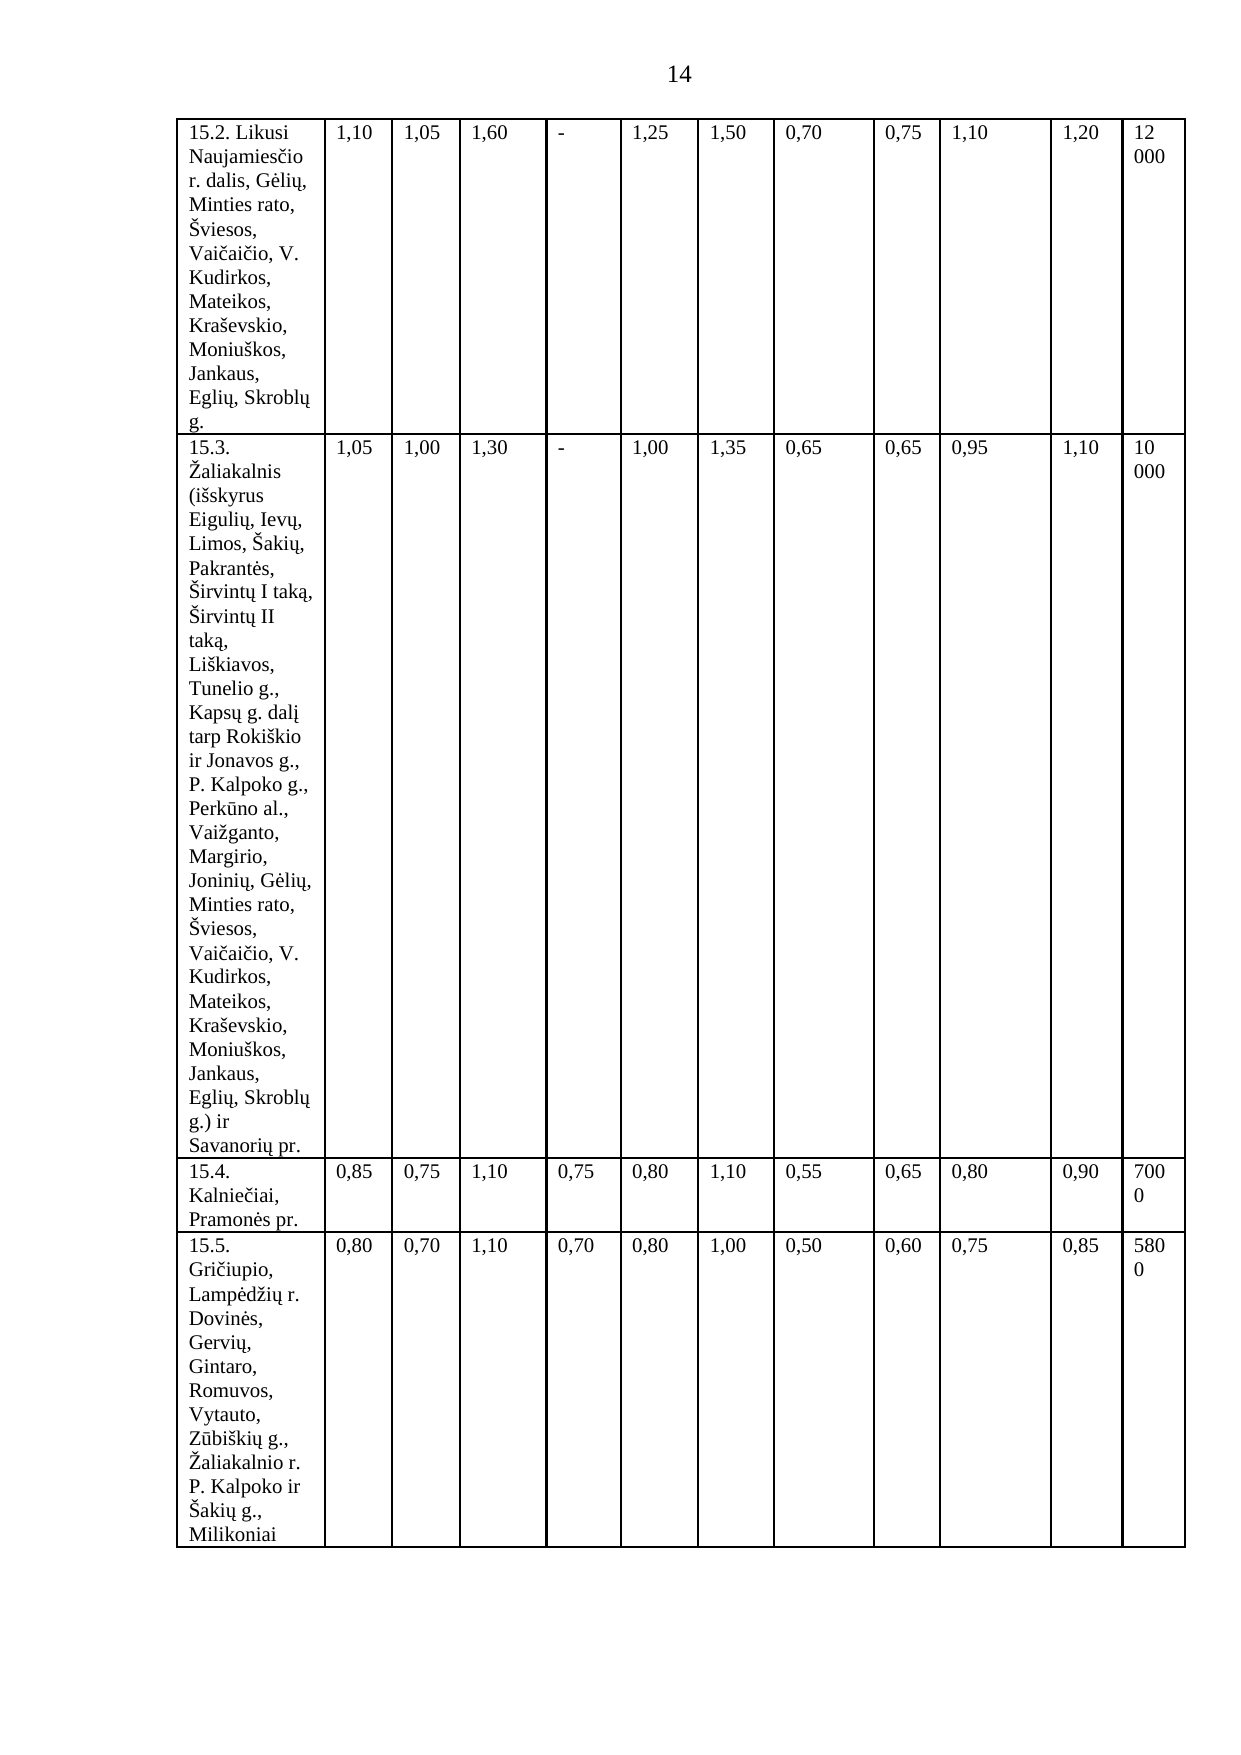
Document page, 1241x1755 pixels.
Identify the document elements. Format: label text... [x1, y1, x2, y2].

table_cell 15.3. Žaliakalnis (išskyrus Eigulių, Ievų, Limos, Šakių, Pakrantės, Širvintų I taką, Širvintų II taką, Liškiavos, Tunelio g., Kapsų g. dalį tarp Rokiškio ir Jonavos g., P. Kalpoko g., Perkūno al., Vaižganto, Margirio, Joninių, Gėlių, Minties rato, Šviesos, Vaičaičio, V. Kudirkos, Mateikos, Kraševskio, Moniuškos, Jankaus, Eglių, Skroblų g.) ir Savanorių pr. [178, 435, 324, 1157]
table_cell 1,10 [461, 1159, 545, 1231]
table_cell 1,00 [393, 435, 459, 1157]
table_cell 1,05 [393, 120, 459, 433]
table_cell - [548, 435, 620, 1157]
table_cell 0,65 [875, 435, 939, 1157]
table_cell 15.4. Kalniečiai, Pramonės pr. [178, 1159, 324, 1231]
table_cell 0,70 [548, 1233, 620, 1546]
table_cell 0,80 [622, 1233, 697, 1546]
table_cell 0,80 [326, 1233, 391, 1546]
table_cell 0,95 [941, 435, 1050, 1157]
table_cell 1,05 [326, 435, 391, 1157]
table_cell 0,85 [1052, 1233, 1121, 1546]
table_cell 1,10 [699, 1159, 773, 1231]
table_cell 15.2. Likusi Naujamiesčio r. dalis, Gėlių, Minties rato, Šviesos, Vaičaičio, V. Kudirkos, Mateikos, Kraševskio, Moniuškos, Jankaus, Eglių, Skroblų g. [178, 120, 324, 433]
table_cell 0,70 [393, 1233, 459, 1546]
table_cell 0,85 [326, 1159, 391, 1231]
table_cell 0,80 [622, 1159, 697, 1231]
table_cell 10 000 [1124, 435, 1184, 1157]
table_cell 0,75 [548, 1159, 620, 1231]
table_cell 0,75 [875, 120, 939, 433]
table_cell 1,10 [326, 120, 391, 433]
table_cell 0,55 [775, 1159, 873, 1231]
table_cell 1,25 [622, 120, 697, 433]
table_cell 0,60 [875, 1233, 939, 1546]
table_cell 0,65 [775, 435, 873, 1157]
table_cell 0,70 [775, 120, 873, 433]
table_cell 0,75 [941, 1233, 1050, 1546]
table_cell 1,00 [622, 435, 697, 1157]
table_cell 7000 [1124, 1159, 1184, 1231]
table_cell 1,10 [461, 1233, 545, 1546]
table_cell 5800 [1124, 1233, 1184, 1546]
table_cell 12 000 [1124, 120, 1184, 433]
table_cell 0,65 [875, 1159, 939, 1231]
table_cell 1,10 [941, 120, 1050, 433]
table_cell 1,30 [461, 435, 545, 1157]
table_cell 1,60 [461, 120, 545, 433]
table_cell 0,75 [393, 1159, 459, 1231]
table_cell 0,90 [1052, 1159, 1121, 1231]
table_cell 1,00 [699, 1233, 773, 1546]
table_cell 1,35 [699, 435, 773, 1157]
table_cell 0,50 [775, 1233, 873, 1546]
table_cell 1,50 [699, 120, 773, 433]
table_cell - [548, 120, 620, 433]
table_cell 1,20 [1052, 120, 1121, 433]
table_cell 0,80 [941, 1159, 1050, 1231]
table_cell 15.5. Gričiupio, Lampėdžių r. Dovinės, Gervių, Gintaro, Romuvos, Vytauto, Zūbiškių g., Žaliakalnio r. P. Kalpoko ir Šakių g., Milikoniai [178, 1233, 324, 1546]
table_cell 1,10 [1052, 435, 1121, 1157]
